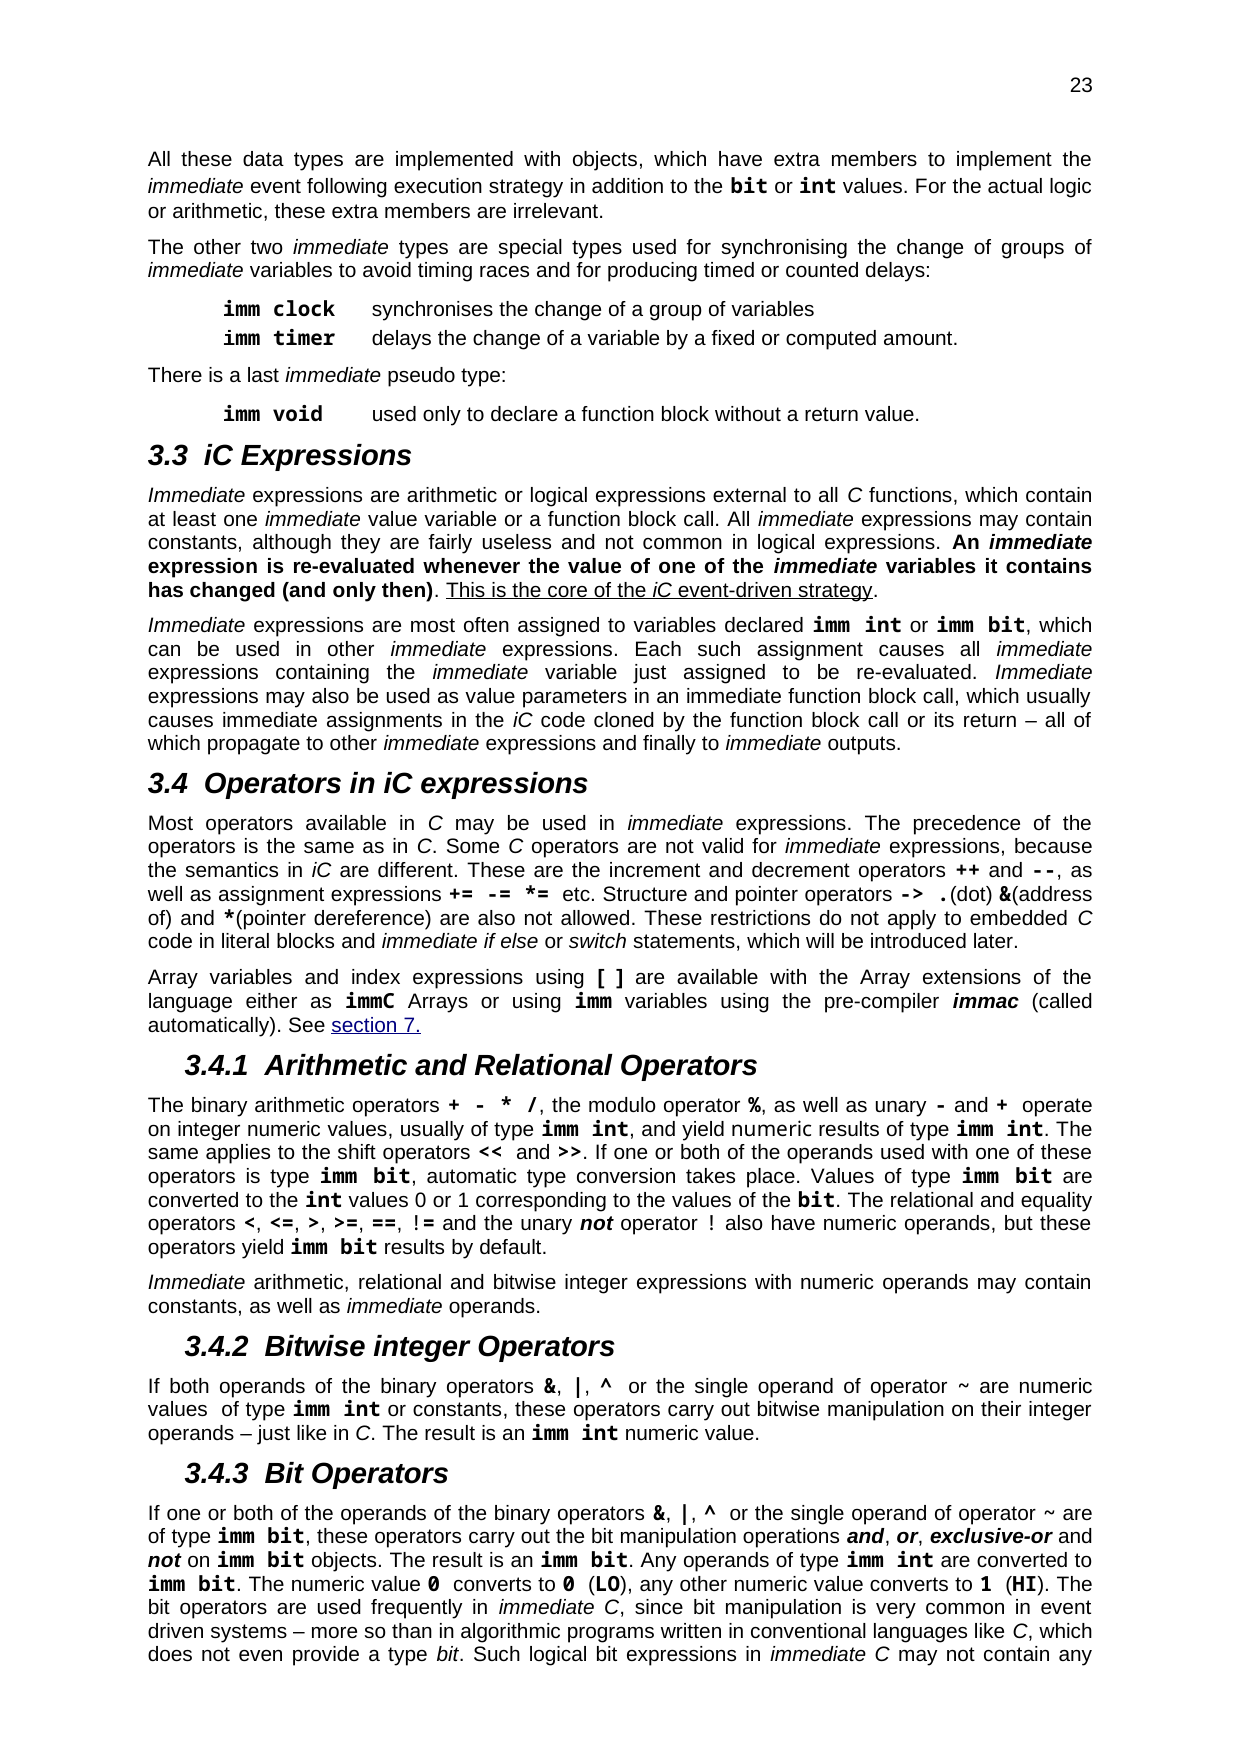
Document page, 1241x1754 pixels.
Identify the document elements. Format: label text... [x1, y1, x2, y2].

subtitle Bitwise integer Operators [184, 1330, 1092, 1362]
subtitle iC Expressions [148, 439, 1092, 472]
text imm clock synchronises the change of a group of variables imm timer delays the change of a variable by a fixed or computed amount. [223, 294, 1092, 351]
subtitle Operators in iC expressions [148, 767, 1092, 800]
subtitle Arithmetic and Relational Operators [184, 1049, 1092, 1082]
text If one or both of the operands of the binary operators &, |, ^ or the single operand of operator ~ are of type imm bit, these operators carry out the bit manipulation operations and, or, exclusive-or and not on imm bit objects. The result is an imm bit. Any operands of type imm int are converted to imm bit. The numeric value 0 converts to 0 (LO), any other numeric value converts to 1 (HI). The bit operators are used frequently in immediate C, since bit manipulation is very common in event driven systems – more so than in algorithmic programs written in conventional languages like C, which does not even provide a type bit. Such logical bit expressions in immediate C may not contain any [148, 1501, 1092, 1667]
text Immediate expressions are most often assigned to variables declared imm int or imm bit, which can be used in other immediate expressions. Each such assignment causes all immediate expressions containing the immediate variable just assigned to be re-evaluated. Immediate expressions may also be used as value parameters in an immediate function block call, which usually causes immediate assignments in the iC code cloned by the function block call or its return – all of which propagate to other immediate expressions and finally to immediate outputs. [148, 613, 1092, 755]
text The other two immediate types are special types used for synchronising the change of groups of immediate variables to avoid timing races and for producing timed or counted delays: [148, 235, 1092, 282]
text Immediate arithmetic, relational and bitwise integer expressions with numeric operands may contain constants, as well as immediate operands. [148, 1271, 1092, 1318]
subtitle Bit Operators [184, 1457, 1092, 1489]
text There is a last immediate pseudo type: [148, 363, 1092, 387]
text Most operators available in C may be used in immediate expressions. The precedence of the operators is the same as in C. Some C operators are not valid for immediate expressions, because the semantics in iC are different. These are the increment and decrement operators ++ and --, as well as assignment expressions += -= *= etc. Structure and pointer operators -> .(dot) &(address of) and *(pointer dereference) are also not allowed. These restrictions do not apply to embedded C code in literal blocks and immediate if else or switch statements, which will be introduced later. [148, 811, 1092, 953]
text If both operands of the binary operators &, |, ^ or the single operand of operator ~ are numeric values of type imm int or constants, these operators carry out bitwise manipulation on their integer operands – just like in C. The result is an imm int numeric value. [148, 1374, 1092, 1445]
text imm void used only to declare a function block without a return value. [223, 398, 1092, 427]
text Array variables and index expressions using [ ] are available with the Array extensions of the language either as immC Arrays or using imm variables using the pre-compiler immac (called automatically). See section 7. [148, 966, 1092, 1037]
text The binary arithmetic operators + - * /, the modulo operator %, as well as unary - and + operate on integer numeric values, usually of type imm int, and yield numeric results of type imm int. The same applies to the shift operators << and >>. If one or both of the operands used with one of these operators is type imm bit, automatic type conversion takes place. Values of type imm bit are converted to the int values 0 or 1 corresponding to the values of the bit. The relational and equality operators <, <=, >, >=, ==, != and the unary not operator ! also have numeric operands, but these operators yield imm bit results by default. [148, 1093, 1092, 1259]
text All these data types are implemented with objects, which have extra members to implement the immediate event following execution strategy in addition to the bit or int values. For the actual logic or arithmetic, these extra members are irrelevant. [148, 148, 1092, 223]
text Immediate expressions are arithmetic or logical expressions external to all C functions, which contain at least one immediate value variable or a function block call. All immediate expressions may contain constants, although they are fairly useless and not common in logical expressions. An immediate expression is re-evaluated whenever the value of one of the immediate variables it contains has changed (and only then). This is the core of the iC event-driven strategy. [148, 483, 1092, 602]
